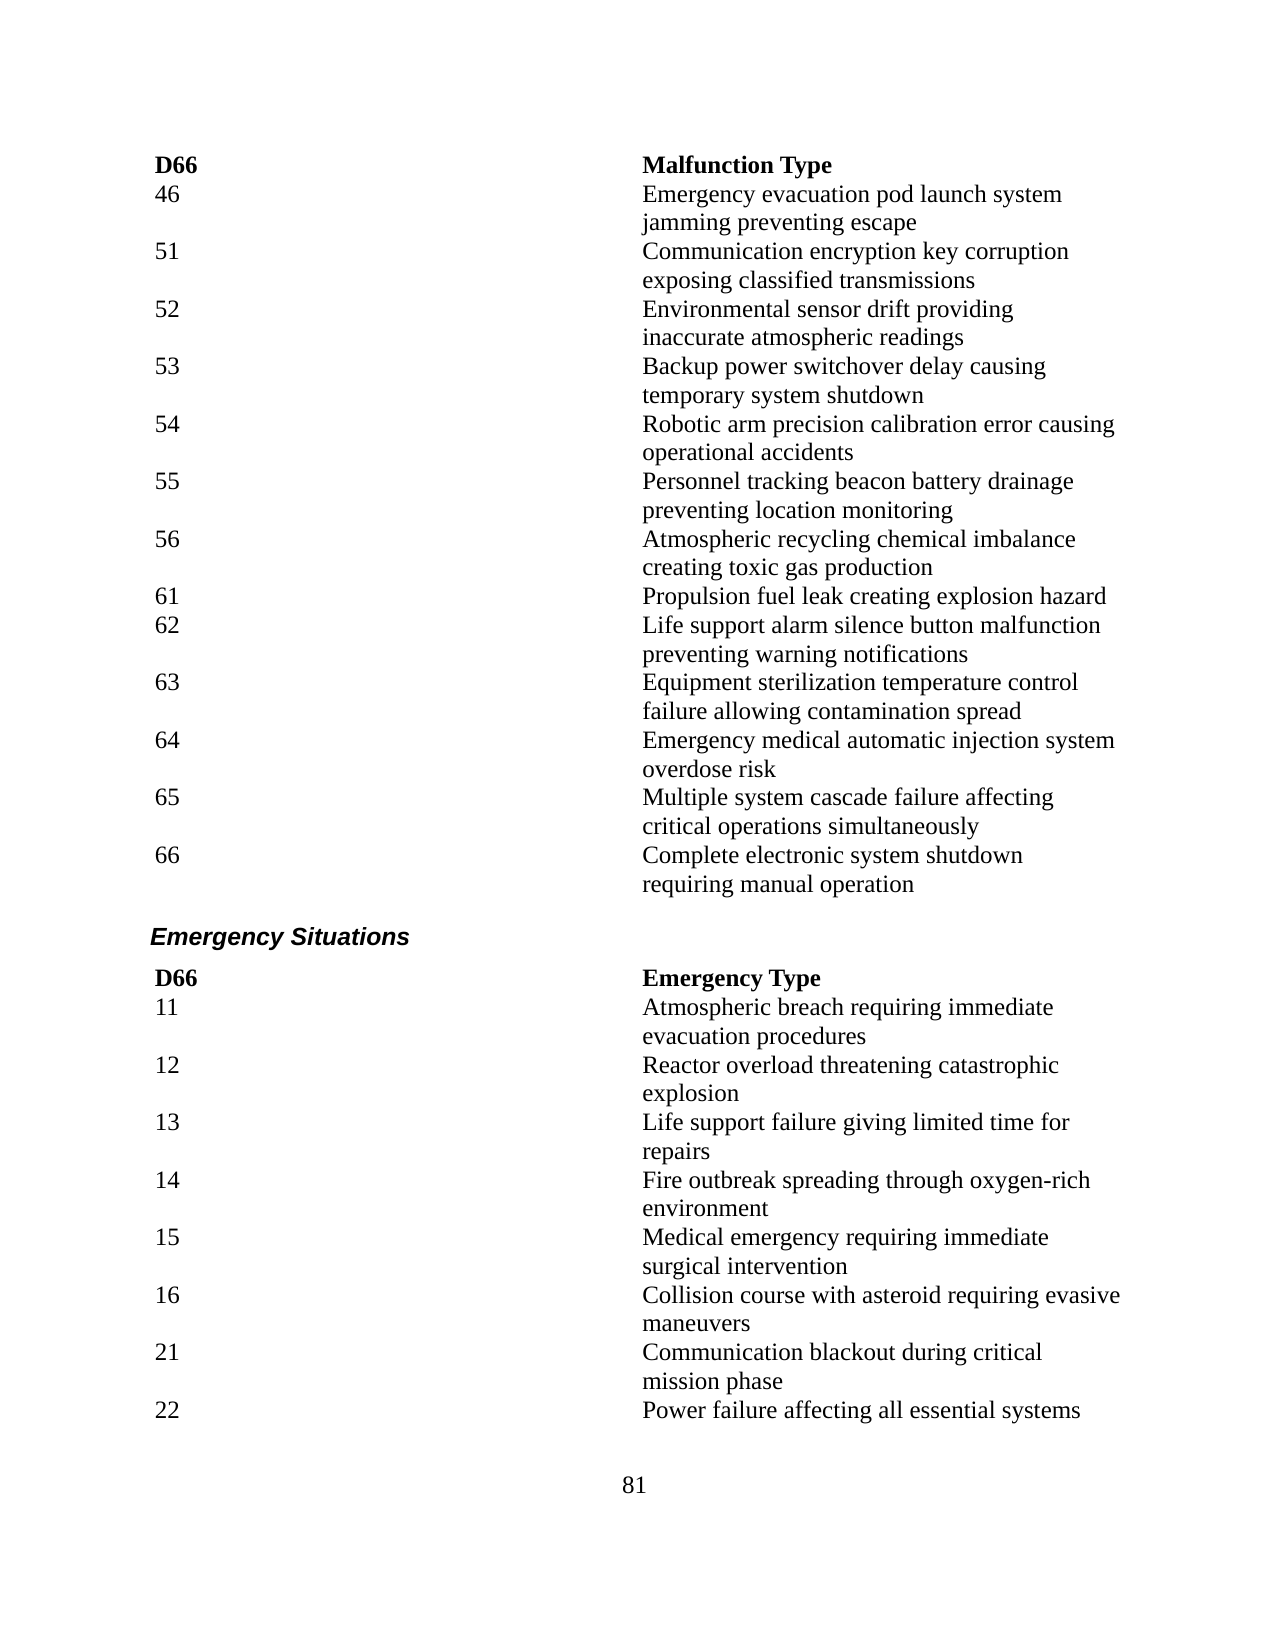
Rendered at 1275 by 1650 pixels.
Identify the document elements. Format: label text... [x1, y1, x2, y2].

table_cell 14 [150, 1165, 637, 1222]
table_cell Reactor overload threatening catastrophic explosion [638, 1050, 1125, 1107]
table_cell Backup power switchover delay causing temporary system shutdown [638, 351, 1125, 409]
table_cell 63 [150, 668, 637, 725]
table_cell Collision course with asteroid requiring evasive maneuvers [638, 1280, 1125, 1337]
table_cell Communication blackout during critical mission phase [638, 1337, 1125, 1395]
table_cell 12 [150, 1050, 637, 1107]
table_cell 65 [150, 783, 637, 840]
table_cell 62 [150, 610, 637, 667]
table_cell Power failure affecting all essential systems [638, 1395, 1125, 1423]
table_cell Life support failure giving limited time for repairs [638, 1107, 1125, 1165]
table_cell Environmental sensor drift providing inaccurate atmospheric readings [638, 294, 1125, 351]
table_cell 46 [150, 179, 637, 236]
table_cell 15 [150, 1222, 637, 1280]
table_cell Fire outbreak spreading through oxygen-rich environment [638, 1165, 1125, 1222]
table_cell Emergency medical automatic injection system overdose risk [638, 725, 1125, 782]
table_cell Atmospheric breach requiring immediate evacuation procedures [638, 992, 1125, 1050]
table_cell 66 [150, 840, 637, 897]
table_cell 56 [150, 524, 637, 581]
table_header D66 [150, 964, 637, 992]
table_cell 61 [150, 581, 637, 610]
table_cell Propulsion fuel leak creating explosion hazard [638, 581, 1125, 610]
table_cell 53 [150, 351, 637, 409]
table_cell 21 [150, 1337, 637, 1395]
table_cell 11 [150, 992, 637, 1050]
table_cell Life support alarm silence button malfunction preventing warning notifications [638, 610, 1125, 667]
table_cell Medical emergency requiring immediate surgical intervention [638, 1222, 1125, 1280]
table_cell Complete electronic system shutdown requiring manual operation [638, 840, 1125, 897]
table_cell Atmospheric recycling chemical imbalance creating toxic gas production [638, 524, 1125, 581]
subtitle Emergency Situations [150, 922, 1125, 951]
table_cell Personnel tracking beacon battery drainage preventing location monitoring [638, 466, 1125, 524]
table_cell 54 [150, 409, 637, 466]
table_cell 16 [150, 1280, 637, 1337]
table_cell Equipment sterilization temperature control failure allowing contamination spread [638, 668, 1125, 725]
table_header D66 [150, 150, 637, 179]
table_cell 64 [150, 725, 637, 782]
table_cell Robotic arm precision calibration error causing operational accidents [638, 409, 1125, 466]
table_header Malfunction Type [638, 150, 1125, 179]
table_cell 51 [150, 236, 637, 294]
table_header Emergency Type [638, 964, 1125, 992]
table_cell 13 [150, 1107, 637, 1165]
table_cell 22 [150, 1395, 637, 1423]
table_cell 52 [150, 294, 637, 351]
table_cell Communication encryption key corruption exposing classified transmissions [638, 236, 1125, 294]
table_cell 55 [150, 466, 637, 524]
table_cell Multiple system cascade failure affecting critical operations simultaneously [638, 783, 1125, 840]
table_cell Emergency evacuation pod launch system jamming preventing escape [638, 179, 1125, 236]
